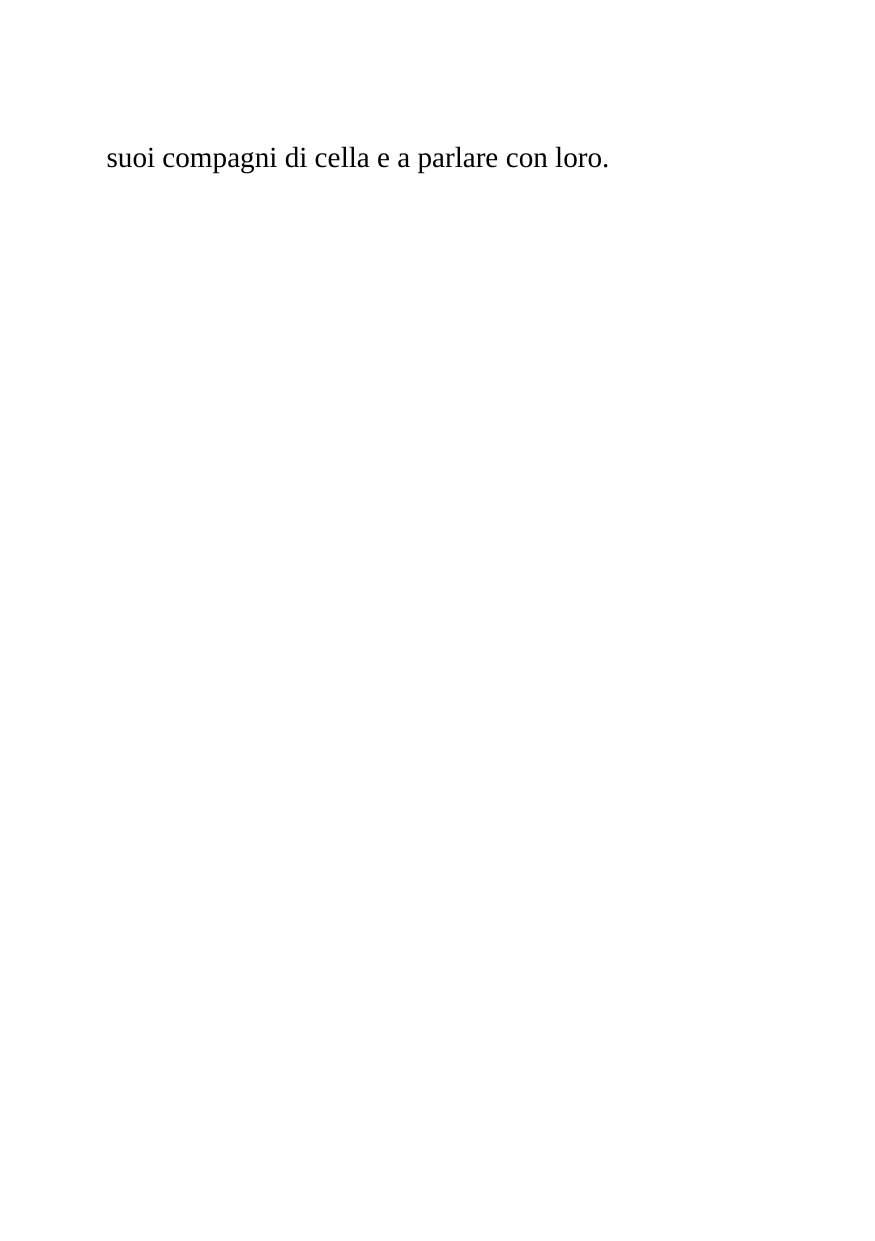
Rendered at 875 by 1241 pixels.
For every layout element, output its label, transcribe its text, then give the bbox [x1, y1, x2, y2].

text suoi compagni di cella e a parlare con loro. [106, 140, 768, 173]
